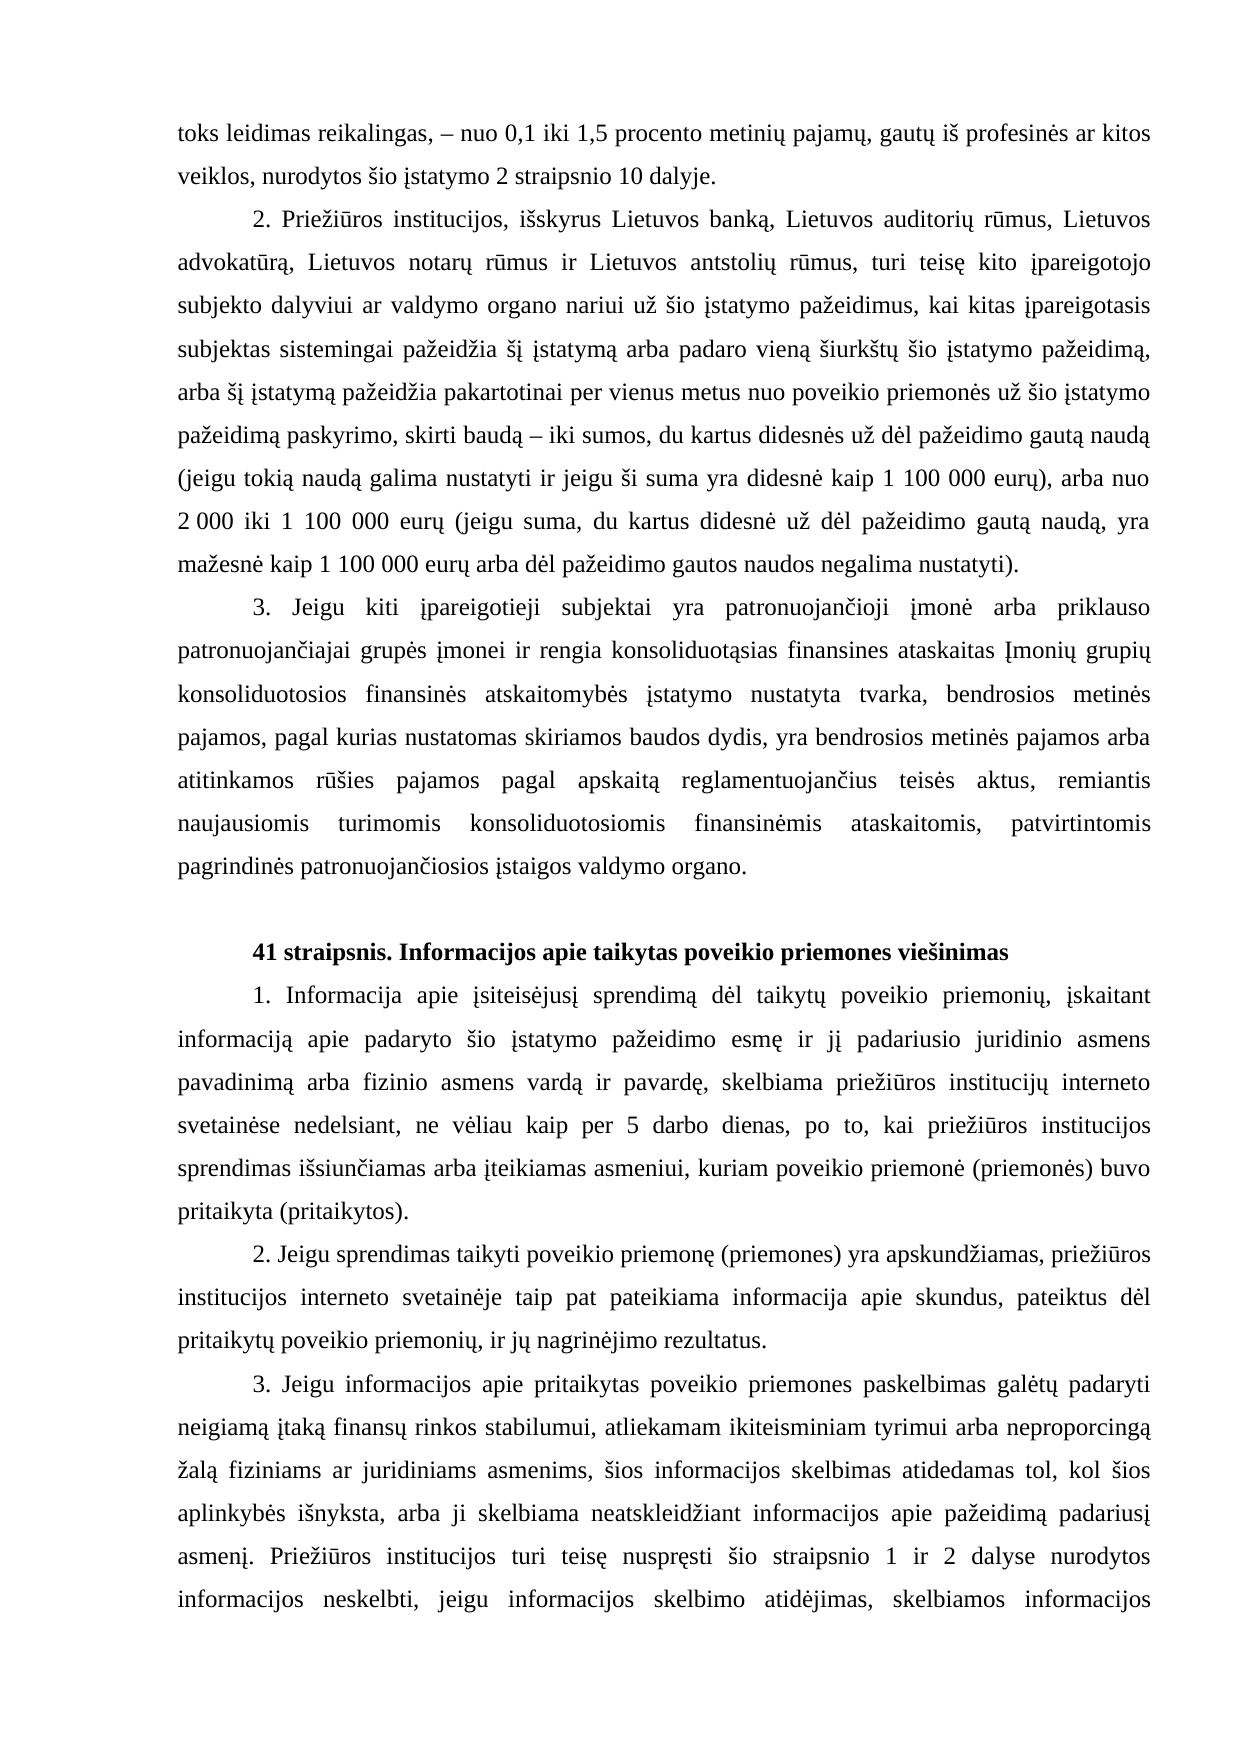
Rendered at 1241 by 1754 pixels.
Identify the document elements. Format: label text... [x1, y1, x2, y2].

text 3. Jeigu informacijos apie pritaikytas poveikio priemones paskelbimas galėtų padaryti neigiamą įtaką finansų rinkos stabilumui, atliekamam ikiteisminiam tyrimui arba neproporcingą žalą fiziniams ar juridiniams asmenims, šios informacijos skelbimas atidedamas tol, kol šios aplinkybės išnyksta, arba ji skelbiama neatskleidžiant informacijos apie pažeidimą padariusį asmenį. Priežiūros institucijos turi teisę nuspręsti šio straipsnio 1 ir 2 dalyse nurodytos informacijos neskelbti, jeigu informacijos skelbimo atidėjimas, skelbiamos informacijos [177, 1369, 1152, 1613]
text 2. Jeigu sprendimas taikyti poveikio priemonę (priemones) yra apskundžiamas, priežiūros institucijos interneto svetainėje taip pat pateikiama informacija apie skundus, pateiktus dėl pritaikytų poveikio priemonių, ir jų nagrinėjimo rezultatus. [177, 1239, 1152, 1354]
text 41 straipsnis. Informacijos apie taikytas poveikio priemones viešinimas [177, 937, 1152, 966]
text toks leidimas reikalingas, – nuo 0,1 iki 1,5 procento metinių pajamų, gautų iš profesinės ar kitos veiklos, nurodytos šio įstatymo 2 straipsnio 10 dalyje. [177, 118, 1152, 190]
text 1. Informacija apie įsiteisėjusį sprendimą dėl taikytų poveikio priemonių, įskaitant informaciją apie padaryto šio įstatymo pažeidimo esmę ir jį padariusio juridinio asmens pavadinimą arba fizinio asmens vardą ir pavardę, skelbiama priežiūros institucijų interneto svetainėse nedelsiant, ne vėliau kaip per 5 darbo dienas, po to, kai priežiūros institucijos sprendimas išsiunčiamas arba įteikiamas asmeniui, kuriam poveikio priemonė (priemonės) buvo pritaikyta (pritaikytos). [177, 981, 1152, 1225]
text 2. Priežiūros institucijos, išskyrus Lietuvos banką, Lietuvos auditorių rūmus, Lietuvos advokatūrą, Lietuvos notarų rūmus ir Lietuvos antstolių rūmus, turi teisę kito įpareigotojo subjekto dalyviui ar valdymo organo nariui už šio įstatymo pažeidimus, kai kitas įpareigotasis subjektas sistemingai pažeidžia šį įstatymą arba padaro vieną šiurkštų šio įstatymo pažeidimą, arba šį įstatymą pažeidžia pakartotinai per vienus metus nuo poveikio priemonės už šio įstatymo pažeidimą paskyrimo, skirti baudą – iki sumos, du kartus didesnės už dėl pažeidimo gautą naudą (jeigu tokią naudą galima nustatyti ir jeigu ši suma yra didesnė kaip 1 100 000 eurų), arba nuo 2 000 iki 1 100 000 eurų (jeigu suma, du kartus didesnė už dėl pažeidimo gautą naudą, yra mažesnė kaip 1 100 000 eurų arba dėl pažeidimo gautos naudos negalima nustatyti). [177, 204, 1152, 578]
text 3. Jeigu kiti įpareigotieji subjektai yra patronuojančioji įmonė arba priklauso patronuojančiajai grupės įmonei ir rengia konsoliduotąsias finansines ataskaitas Įmonių grupių konsoliduotosios finansinės atskaitomybės įstatymo nustatyta tvarka, bendrosios metinės pajamos, pagal kurias nustatomas skiriamos baudos dydis, yra bendrosios metinės pajamos arba atitinkamos rūšies pajamos pagal apskaitą reglamentuojančius teisės aktus, remiantis naujausiomis turimomis konsoliduotosiomis finansinėmis ataskaitomis, patvirtintomis pagrindinės patronuojančiosios įstaigos valdymo organo. [177, 592, 1152, 880]
